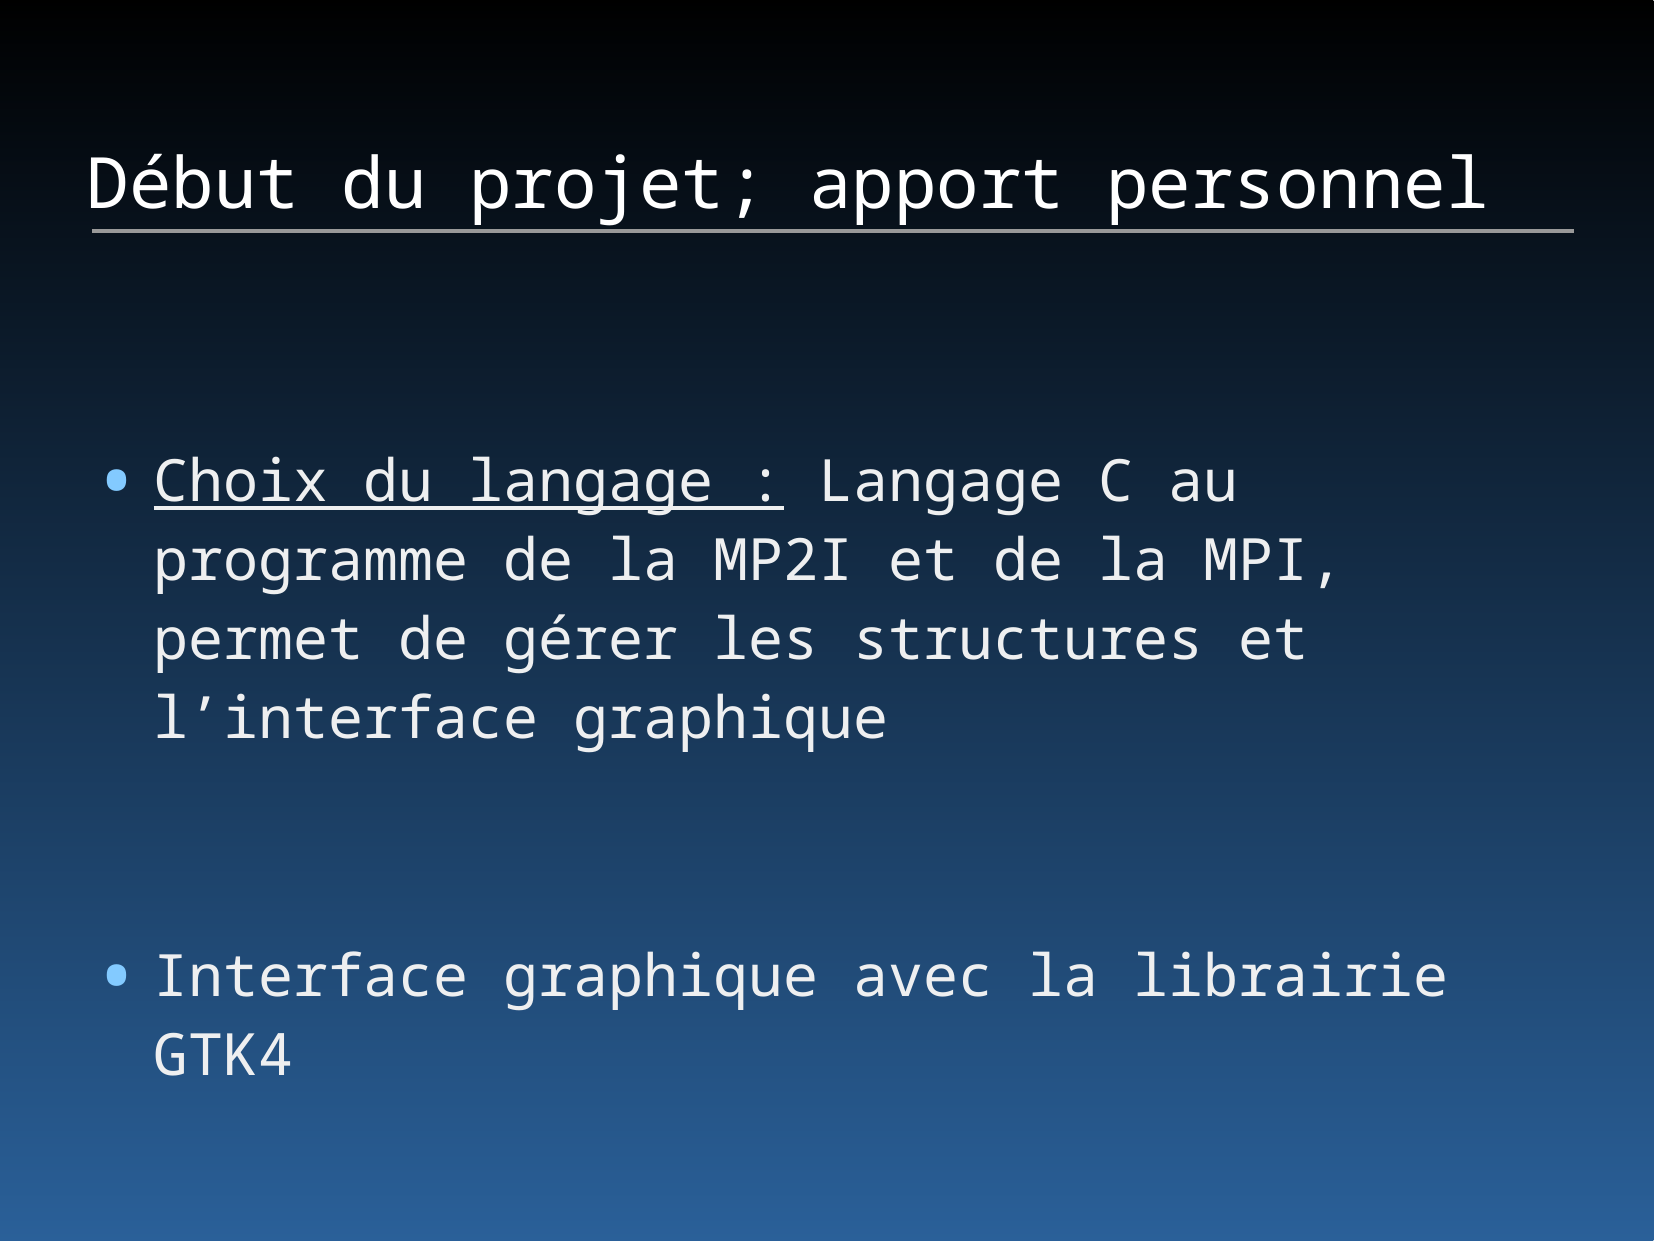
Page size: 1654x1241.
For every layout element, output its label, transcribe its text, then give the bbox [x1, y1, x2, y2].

title Début du projet; apport personnel [86, 103, 1576, 258]
list Choix du langage : Langage C au programme de la MP2I et de la MPI, permet de gérer les structures et l’interface graphique Interface graphique avec la librairie GTK4 [82, 290, 1571, 1010]
